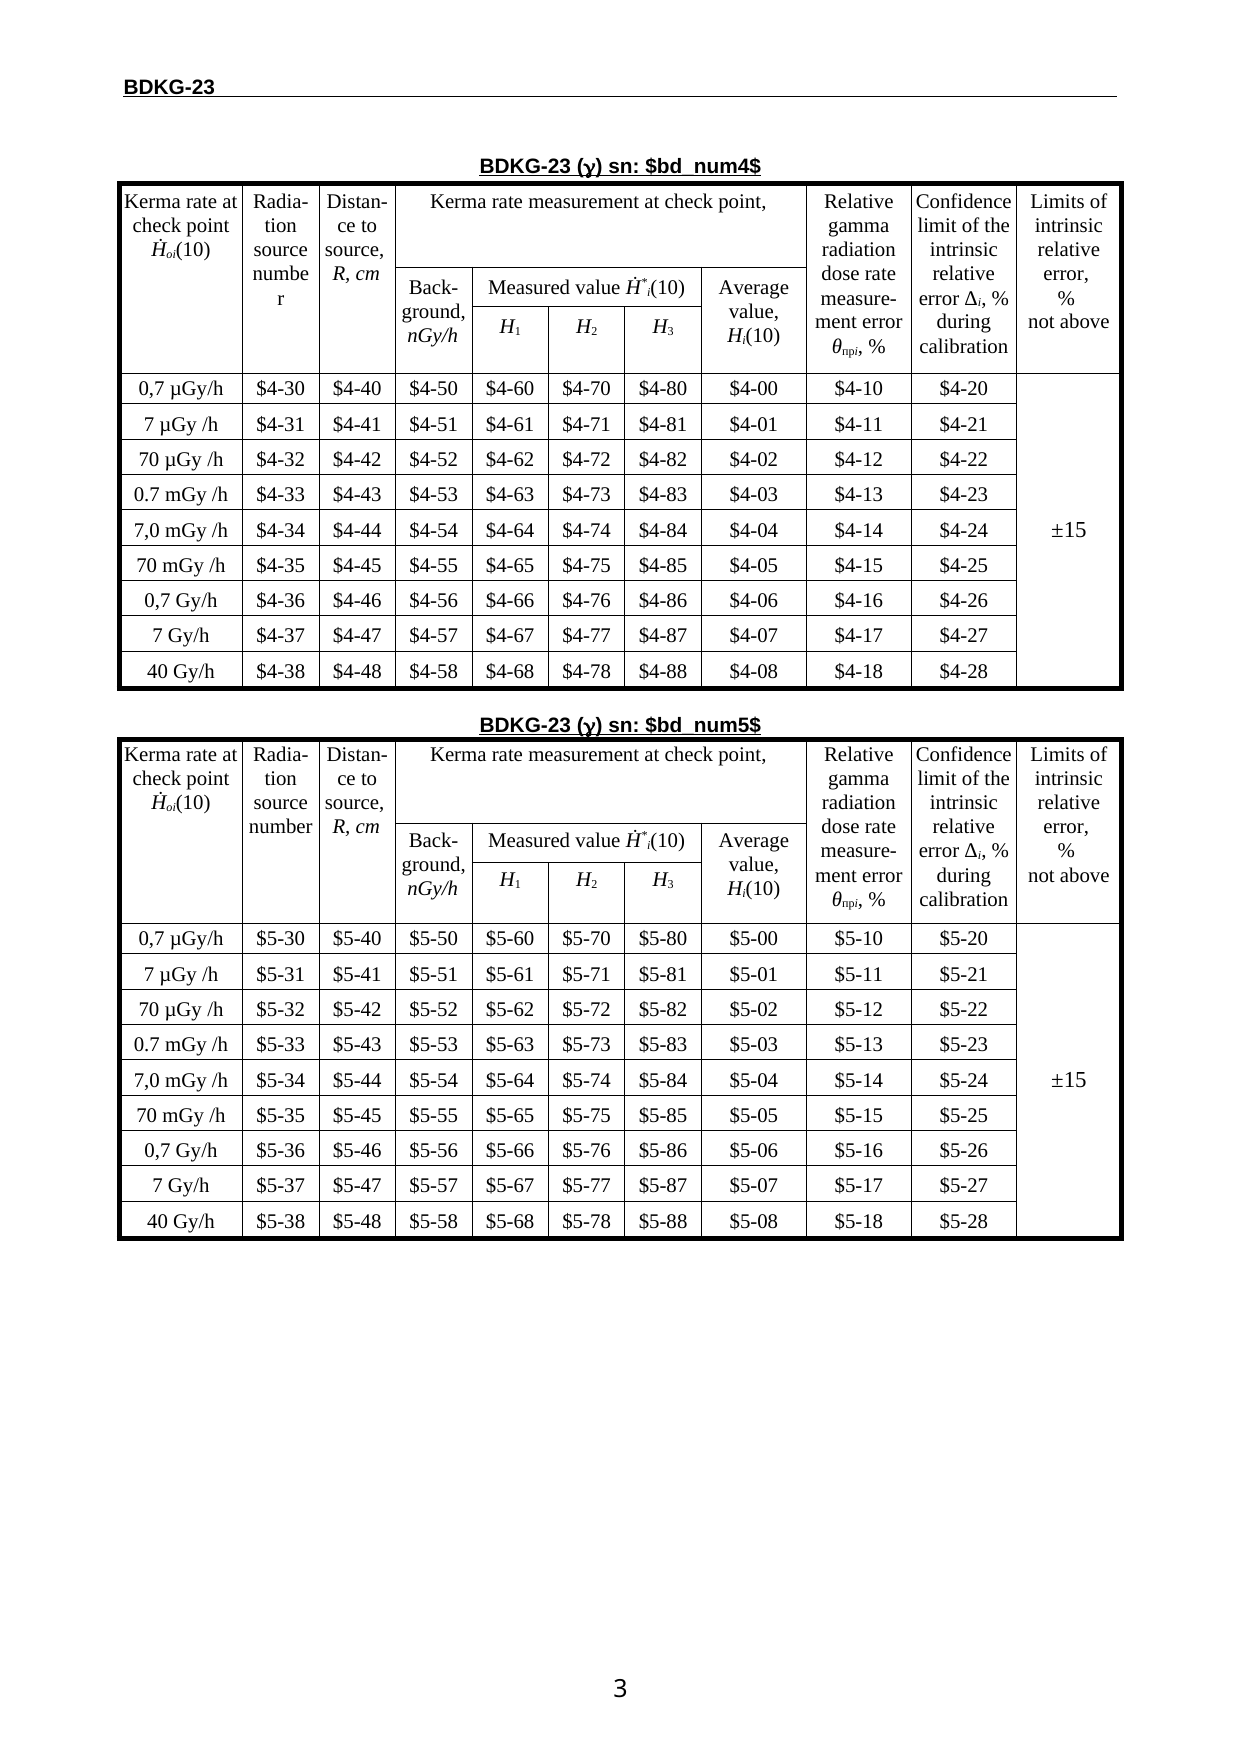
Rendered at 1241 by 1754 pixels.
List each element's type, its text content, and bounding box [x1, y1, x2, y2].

table_cell $5-08 [702, 1202, 806, 1236]
table_cell $5-61 [473, 954, 548, 989]
table_cell 0.7 mGy /h [122, 1025, 242, 1059]
table_header BDKG-23 (γ) sn: $bd_num4$ [119, 135, 1121, 181]
table_cell 40 Gy/h [122, 1202, 242, 1236]
table_cell $5-40 [320, 924, 395, 953]
table_cell $4-76 [549, 581, 624, 615]
table_cell Kerma rate measurement at check point, [396, 742, 806, 823]
table_cell $5-51 [396, 954, 472, 989]
table_cell $5-03 [702, 1025, 806, 1059]
table_cell ±15 [1017, 924, 1119, 1236]
table_cell $5-44 [320, 1060, 395, 1094]
table_cell $4-82 [625, 440, 701, 474]
table_cell $5-42 [320, 990, 395, 1024]
table_cell $4-18 [807, 652, 911, 686]
table_cell $4-84 [625, 510, 701, 544]
table_cell $4-26 [912, 581, 1016, 615]
table_cell $4-50 [396, 374, 472, 403]
table_cell 40 Gy/h [122, 652, 242, 686]
table_cell $5-37 [243, 1166, 319, 1201]
table_cell $4-78 [549, 652, 624, 686]
table_cell $5-04 [702, 1060, 806, 1094]
table_cell 7 Gy/h [122, 1166, 242, 1201]
table_cell $5-36 [243, 1131, 319, 1165]
table_cell 70 mGy /h [122, 1096, 242, 1130]
table_cell $4-05 [702, 546, 806, 580]
table_cell 0,7 Gy/h [122, 581, 242, 615]
table_cell $4-73 [549, 475, 624, 509]
table_cell $5-30 [243, 924, 319, 953]
table_cell $5-33 [243, 1025, 319, 1059]
table_cell $4-24 [912, 510, 1016, 544]
table_cell $4-01 [702, 404, 806, 439]
table_cell $5-80 [625, 924, 701, 953]
table_cell $4-31 [243, 404, 319, 439]
table_cell $4-22 [912, 440, 1016, 474]
table_cell 7 µGy /h [122, 404, 242, 439]
table_cell Kerma rate at check point Ḣoi(10) [122, 186, 242, 373]
table_cell $4-42 [320, 440, 395, 474]
table_cell $5-15 [807, 1096, 911, 1130]
table_cell $5-21 [912, 954, 1016, 989]
table_cell $4-28 [912, 652, 1016, 686]
table_cell $4-85 [625, 546, 701, 580]
table_cell $4-80 [625, 374, 701, 403]
table_cell 7 µGy /h [122, 954, 242, 989]
table_cell Confidence limit of the intrinsic relative error Δi, % during calibration [912, 742, 1016, 923]
table_cell H2 [549, 863, 624, 923]
table_cell $5-47 [320, 1166, 395, 1201]
table_cell 70 mGy /h [122, 546, 242, 580]
table_cell $4-65 [473, 546, 548, 580]
table_cell $5-00 [702, 924, 806, 953]
table_cell $5-11 [807, 954, 911, 989]
table_cell $4-38 [243, 652, 319, 686]
table_cell $5-45 [320, 1096, 395, 1130]
table_cell Kerma rate measurement at check point, [396, 186, 806, 267]
table_cell $5-43 [320, 1025, 395, 1059]
table_cell $4-37 [243, 616, 319, 651]
table_cell $4-27 [912, 616, 1016, 651]
table_cell Relative gamma radiation dose rate measure-ment error θпрi, % [807, 186, 911, 373]
table_cell $5-28 [912, 1202, 1016, 1236]
table_cell Distan-ce to source, R, сm [320, 742, 395, 923]
table_cell Radia-tion source number [243, 186, 319, 373]
table_cell $5-76 [549, 1131, 624, 1165]
table_cell $5-17 [807, 1166, 911, 1201]
table_cell Back-ground, nGy/h [396, 824, 472, 923]
table_cell $5-50 [396, 924, 472, 953]
table_cell $5-56 [396, 1131, 472, 1165]
table_cell $4-07 [702, 616, 806, 651]
table_cell ±15 [1017, 374, 1119, 686]
table_cell $4-35 [243, 546, 319, 580]
table_cell $5-83 [625, 1025, 701, 1059]
table_cell H3 [625, 863, 701, 923]
table_cell $4-53 [396, 475, 472, 509]
table_cell $4-64 [473, 510, 548, 544]
table_cell Limits of intrinsic relative error, % not above [1017, 742, 1119, 923]
table_cell $4-58 [396, 652, 472, 686]
table_cell $5-16 [807, 1131, 911, 1165]
table_cell $5-34 [243, 1060, 319, 1094]
table_header BDKG-23 (γ) sn: $bd_num5$ [119, 691, 1121, 737]
table_cell $4-74 [549, 510, 624, 544]
table_cell $5-71 [549, 954, 624, 989]
table_cell $4-51 [396, 404, 472, 439]
table_cell $5-46 [320, 1131, 395, 1165]
table_cell $4-11 [807, 404, 911, 439]
table_cell $4-34 [243, 510, 319, 544]
table_cell $4-71 [549, 404, 624, 439]
table_cell $5-24 [912, 1060, 1016, 1094]
table_cell $5-02 [702, 990, 806, 1024]
table_cell $5-74 [549, 1060, 624, 1094]
table_cell $5-07 [702, 1166, 806, 1201]
table_cell $4-45 [320, 546, 395, 580]
table_cell $5-05 [702, 1096, 806, 1130]
table_cell $5-57 [396, 1166, 472, 1201]
table_cell $5-63 [473, 1025, 548, 1059]
table_cell $4-23 [912, 475, 1016, 509]
table_cell $5-38 [243, 1202, 319, 1236]
table_cell $5-32 [243, 990, 319, 1024]
table_cell H2 [549, 307, 624, 373]
table_cell $4-61 [473, 404, 548, 439]
table_cell $4-14 [807, 510, 911, 544]
table_cell $4-54 [396, 510, 472, 544]
table_cell $4-06 [702, 581, 806, 615]
table_cell $4-17 [807, 616, 911, 651]
table_cell $5-72 [549, 990, 624, 1024]
table_cell $4-46 [320, 581, 395, 615]
table_cell $4-88 [625, 652, 701, 686]
table_cell $5-27 [912, 1166, 1016, 1201]
table_cell $5-77 [549, 1166, 624, 1201]
table_cell $4-72 [549, 440, 624, 474]
table_cell H3 [625, 307, 701, 373]
table_cell $4-55 [396, 546, 472, 580]
table_cell $5-87 [625, 1166, 701, 1201]
table_cell $4-52 [396, 440, 472, 474]
table_cell $4-68 [473, 652, 548, 686]
table_cell $4-41 [320, 404, 395, 439]
table_cell $5-31 [243, 954, 319, 989]
table_cell $4-75 [549, 546, 624, 580]
table_cell $4-08 [702, 652, 806, 686]
table_cell $5-68 [473, 1202, 548, 1236]
table_cell $5-10 [807, 924, 911, 953]
table_cell $5-88 [625, 1202, 701, 1236]
table_cell $5-67 [473, 1166, 548, 1201]
table_cell $5-65 [473, 1096, 548, 1130]
table_cell $5-86 [625, 1131, 701, 1165]
table_cell Measured value Ḣ*i(10) [473, 268, 701, 306]
table_cell $4-10 [807, 374, 911, 403]
table_cell $5-18 [807, 1202, 911, 1236]
table_cell $5-12 [807, 990, 911, 1024]
table_cell $5-60 [473, 924, 548, 953]
table_cell $5-78 [549, 1202, 624, 1236]
table_cell $4-02 [702, 440, 806, 474]
table_cell $4-67 [473, 616, 548, 651]
table_cell $4-48 [320, 652, 395, 686]
table_cell Back-ground, nGy/h [396, 268, 472, 373]
table_cell H1 [473, 307, 548, 373]
table_cell $4-47 [320, 616, 395, 651]
table_cell $4-40 [320, 374, 395, 403]
table_cell $5-41 [320, 954, 395, 989]
table_cell $5-26 [912, 1131, 1016, 1165]
table_cell 0,7 µGy/h [122, 374, 242, 403]
table_cell $4-20 [912, 374, 1016, 403]
table_cell $4-36 [243, 581, 319, 615]
table_cell $5-64 [473, 1060, 548, 1094]
table_cell $4-43 [320, 475, 395, 509]
table_cell H1 [473, 863, 548, 923]
table_cell $4-81 [625, 404, 701, 439]
table_cell $4-56 [396, 581, 472, 615]
table_cell $5-14 [807, 1060, 911, 1094]
table_cell $4-62 [473, 440, 548, 474]
table_cell $5-22 [912, 990, 1016, 1024]
table_cell Average value, Hi(10) [702, 268, 806, 373]
table_cell $4-13 [807, 475, 911, 509]
table_cell $5-66 [473, 1131, 548, 1165]
table_cell 0.7 mGy /h [122, 475, 242, 509]
table_cell $4-70 [549, 374, 624, 403]
table_cell Distan-ce to source, R, сm [320, 186, 395, 373]
table_cell $5-52 [396, 990, 472, 1024]
table_cell $5-58 [396, 1202, 472, 1236]
table_cell $4-83 [625, 475, 701, 509]
table_cell $5-54 [396, 1060, 472, 1094]
table_cell $4-25 [912, 546, 1016, 580]
table_cell $5-53 [396, 1025, 472, 1059]
table_cell $5-48 [320, 1202, 395, 1236]
table_cell Radia-tion source number [243, 742, 319, 923]
table_cell $4-44 [320, 510, 395, 544]
table_cell $5-06 [702, 1131, 806, 1165]
table_cell $4-16 [807, 581, 911, 615]
table_cell $5-23 [912, 1025, 1016, 1059]
table_cell $5-62 [473, 990, 548, 1024]
table_cell $5-55 [396, 1096, 472, 1130]
table_cell Kerma rate at check point Ḣoi(10) [122, 742, 242, 923]
table_cell 7,0 mGy /h [122, 510, 242, 544]
table_cell 7 Gy/h [122, 616, 242, 651]
table_cell Limits of intrinsic relative error, % not above [1017, 186, 1119, 373]
table_cell $4-03 [702, 475, 806, 509]
table_cell $5-81 [625, 954, 701, 989]
table_cell $5-73 [549, 1025, 624, 1059]
table_cell 0,7 µGy/h [122, 924, 242, 953]
table_cell $5-82 [625, 990, 701, 1024]
table_cell 7,0 mGy /h [122, 1060, 242, 1094]
table_cell $4-12 [807, 440, 911, 474]
table_cell $4-66 [473, 581, 548, 615]
table_cell $5-20 [912, 924, 1016, 953]
table_cell $5-84 [625, 1060, 701, 1094]
table_cell $4-15 [807, 546, 911, 580]
table_cell $4-32 [243, 440, 319, 474]
table_cell $5-35 [243, 1096, 319, 1130]
table_cell $4-77 [549, 616, 624, 651]
table_cell $4-04 [702, 510, 806, 544]
table_cell $5-85 [625, 1096, 701, 1130]
table_cell $4-86 [625, 581, 701, 615]
table_cell $5-25 [912, 1096, 1016, 1130]
table_cell $5-70 [549, 924, 624, 953]
table_cell 70 µGy /h [122, 440, 242, 474]
table_cell 0,7 Gy/h [122, 1131, 242, 1165]
table_cell Average value, Hi(10) [702, 824, 806, 923]
table_cell $5-75 [549, 1096, 624, 1130]
table_cell $4-60 [473, 374, 548, 403]
table_cell $4-21 [912, 404, 1016, 439]
table_cell $4-33 [243, 475, 319, 509]
table_cell Relative gamma radiation dose rate measure-ment error θпрi, % [807, 742, 911, 923]
table_cell $4-00 [702, 374, 806, 403]
table_cell Confidence limit of the intrinsic relative error Δi, % during calibration [912, 186, 1016, 373]
table_cell $4-57 [396, 616, 472, 651]
table_cell $4-63 [473, 475, 548, 509]
table_cell $4-87 [625, 616, 701, 651]
table_cell $5-13 [807, 1025, 911, 1059]
table_cell Measured value Ḣ*i(10) [473, 824, 701, 862]
table_cell 70 µGy /h [122, 990, 242, 1024]
table_cell $4-30 [243, 374, 319, 403]
table_cell $5-01 [702, 954, 806, 989]
